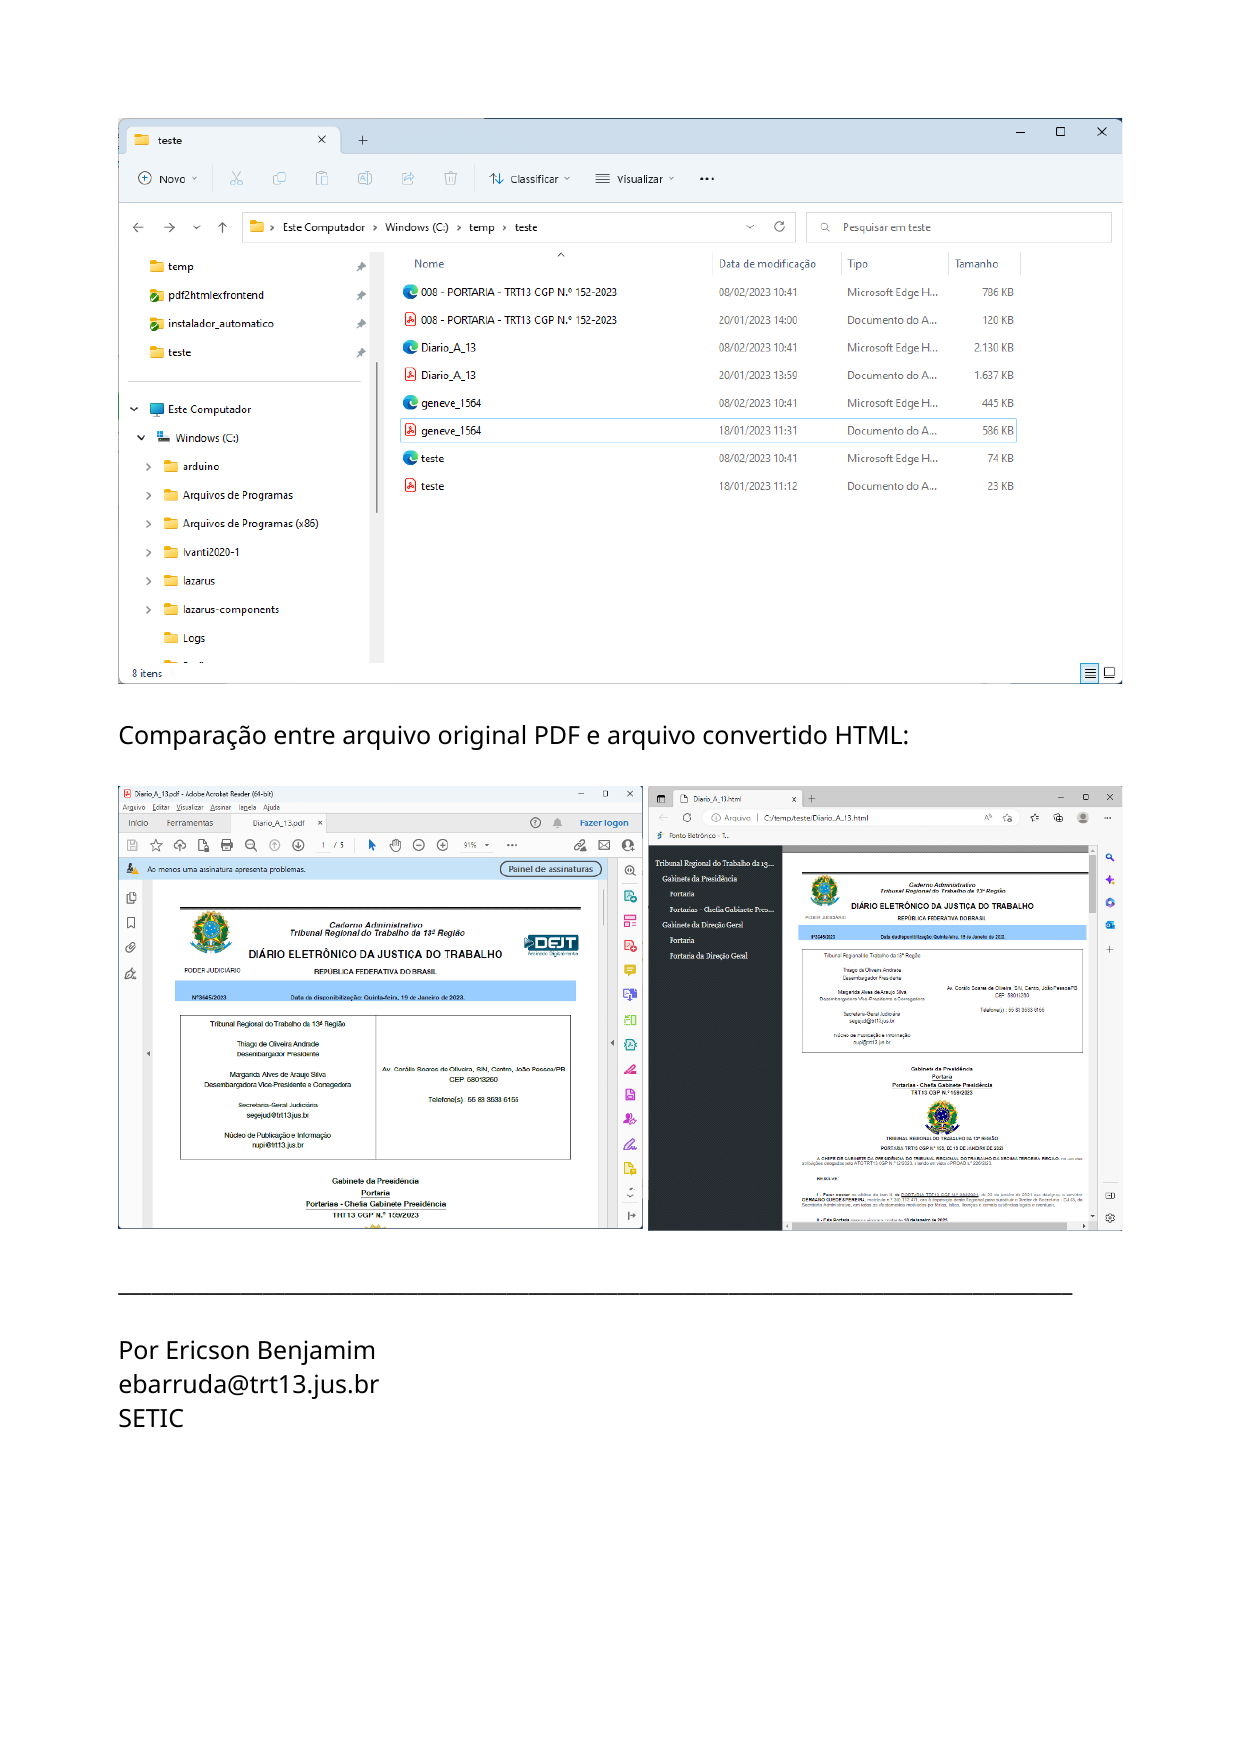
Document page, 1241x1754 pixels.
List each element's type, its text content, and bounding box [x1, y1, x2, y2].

text ______________________________________________________________________________________ [118, 1265, 1122, 1299]
text ebarruda@trt13.jus.br [118, 1367, 1122, 1401]
text Por Ericson Benjamim [118, 1333, 1122, 1367]
text Comparação entre arquivo original PDF e arquivo convertido HTML: [118, 718, 1122, 752]
picture [118, 786, 1123, 1231]
picture [118, 118, 1123, 684]
text SETIC [118, 1401, 1122, 1435]
